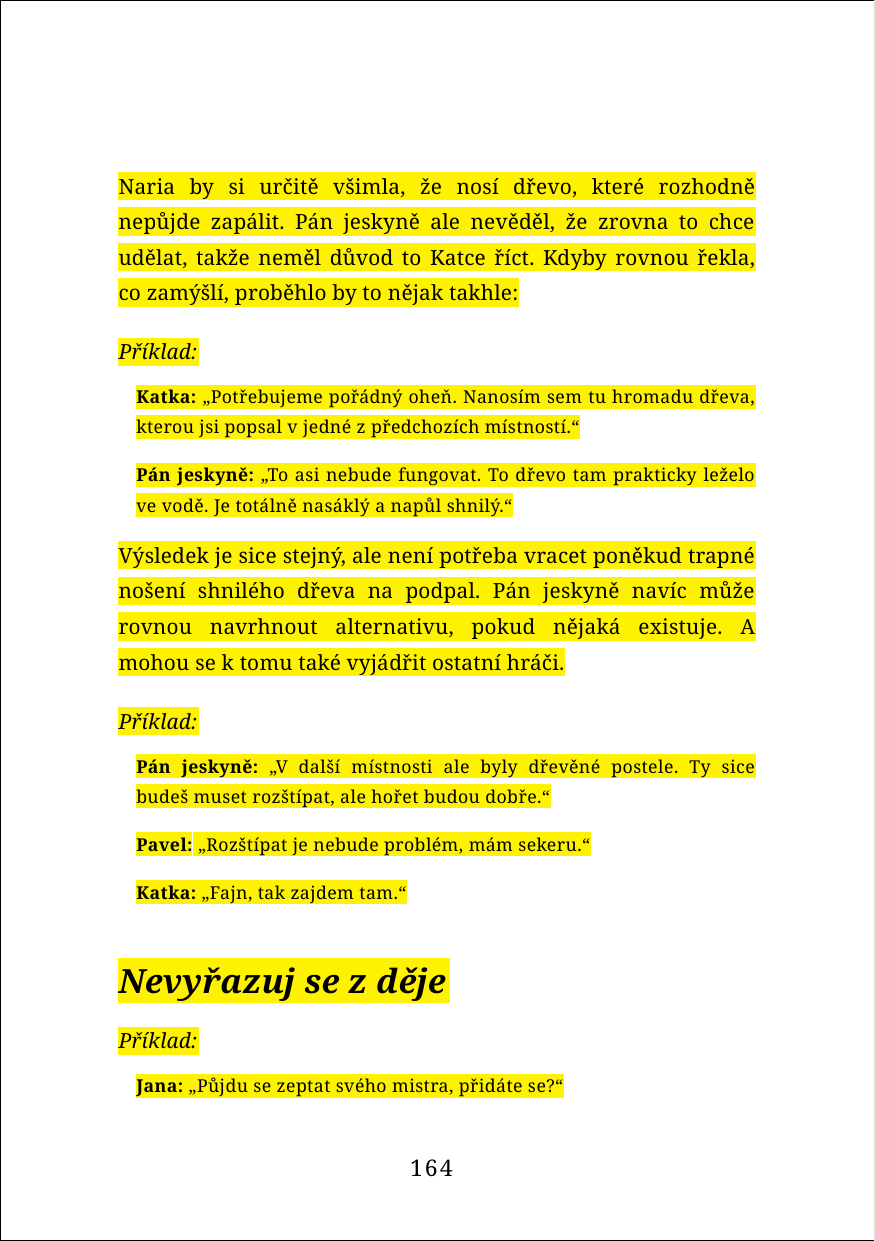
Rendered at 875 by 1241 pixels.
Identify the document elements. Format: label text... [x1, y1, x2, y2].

text Příklad: [118, 707, 756, 735]
text Naria by si určitě všimla, že nosí dřevo, které rozhodně nepůjde zapálit. Pán jeskyně ale nevěděl, že zrovna to chce udělat, takže neměl důvod to Katce říct. Kdyby rovnou řekla, co zamýšlí, proběhlo by to nějak takhle: [118, 172, 756, 307]
text Pán jeskyně: „To asi nebude fungovat. To dřevo tam prakticky leželo ve vodě. Je totálně nasáklý a napůl shnilý.“ [136, 463, 756, 517]
text Pavel: „Rozštípat je nebude problém, mám sekeru.“ [136, 832, 756, 856]
text Pán jeskyně: „V další místnosti ale byly dřevěné postele. Ty sice budeš muset rozštípat, ale hořet budou dobře.“ [136, 754, 756, 808]
text Katka: „Potřebujeme pořádný oheň. Nanosím sem tu hromadu dřeva, kterou jsi popsal v jedné z předchozích místností.“ [136, 385, 756, 439]
text Příklad: [118, 1027, 756, 1055]
text Příklad: [118, 337, 756, 366]
text Jana: „Půjdu se zeptat svého mistra, přidáte se?“ [136, 1074, 756, 1098]
text Katka: „Fajn, tak zajdem tam.“ [136, 880, 756, 904]
subtitle Nevyřazuj se z děje [118, 958, 756, 1003]
text Výsledek je sice stejný, ale není potřeba vracet poněkud trapné nošení shnilého dřeva na podpal. Pán jeskyně navíc může rovnou navrhnout alternativu, pokud nějaká existuje. A mohou se k tomu také vyjádřit ostatní hráči. [118, 541, 756, 676]
